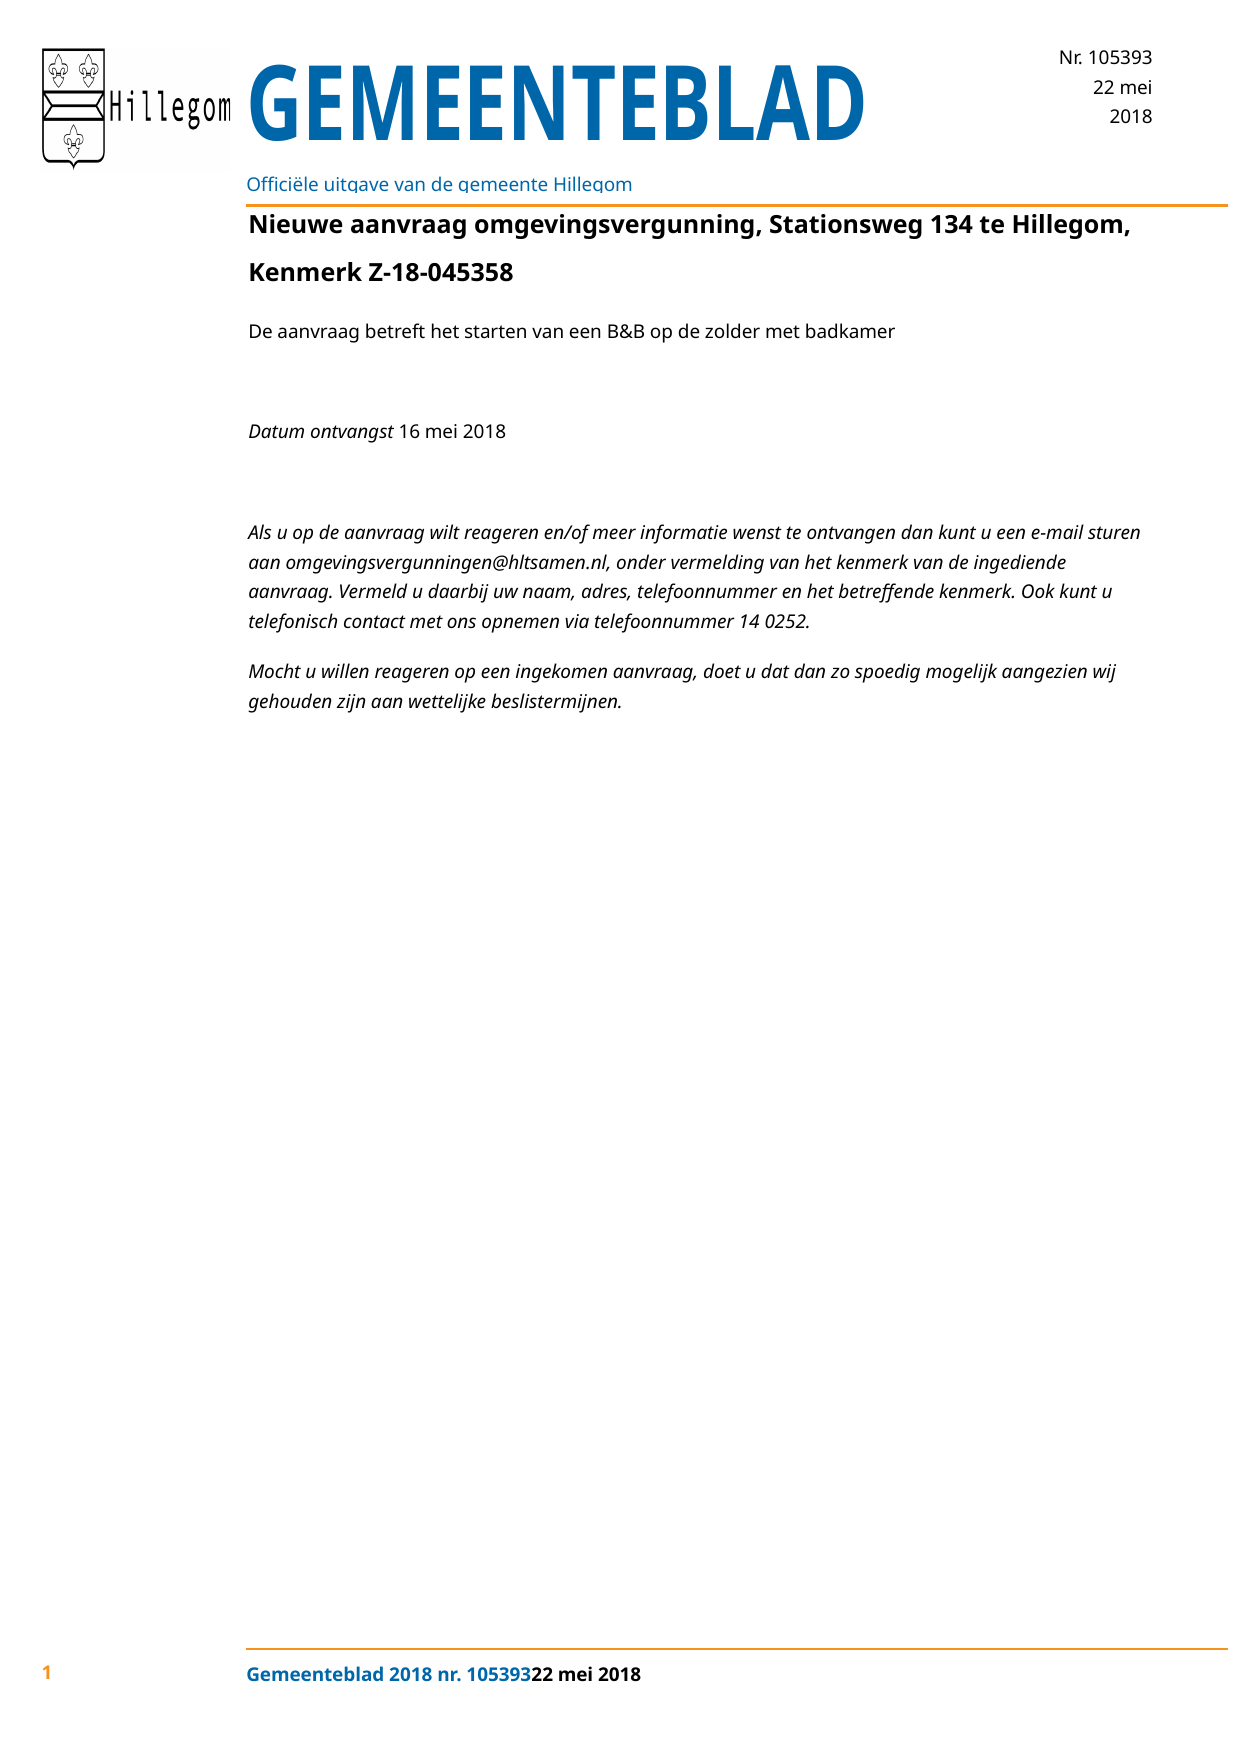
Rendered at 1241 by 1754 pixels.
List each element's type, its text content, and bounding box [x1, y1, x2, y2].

picture [41, 47, 231, 172]
text Nieuwe aanvraag omgevingsvergunning, Stationsweg 134 te Hillegom, Kenmerk Z-18-045358 [248, 207, 1152, 288]
text Als u op de aanvraag wilt reageren en/of meer informatie wenst te ontvangen dan kunt u een e-mail sturen aan omgevingsvergunningen@hltsamen.nl, onder vermelding van het kenmerk van de ingediende aanvraag. Vermeld u daarbij uw naam, adres, telefoonnummer en het betreffende kenmerk. Ook kunt u telefonisch contact met ons opnemen via telefoonnummer 14 0252. [248, 519, 1152, 634]
text Datum ontvangst 16 mei 2018 [248, 419, 1152, 444]
text De aanvraag betreft het starten van een B&B op de zolder met badkamer [248, 318, 1152, 344]
text Mocht u willen reageren op een ingekomen aanvraag, doet u dat dan zo spoedig mogelijk aangezien wij gehouden zijn aan wettelijke beslistermijnen. [248, 659, 1152, 714]
